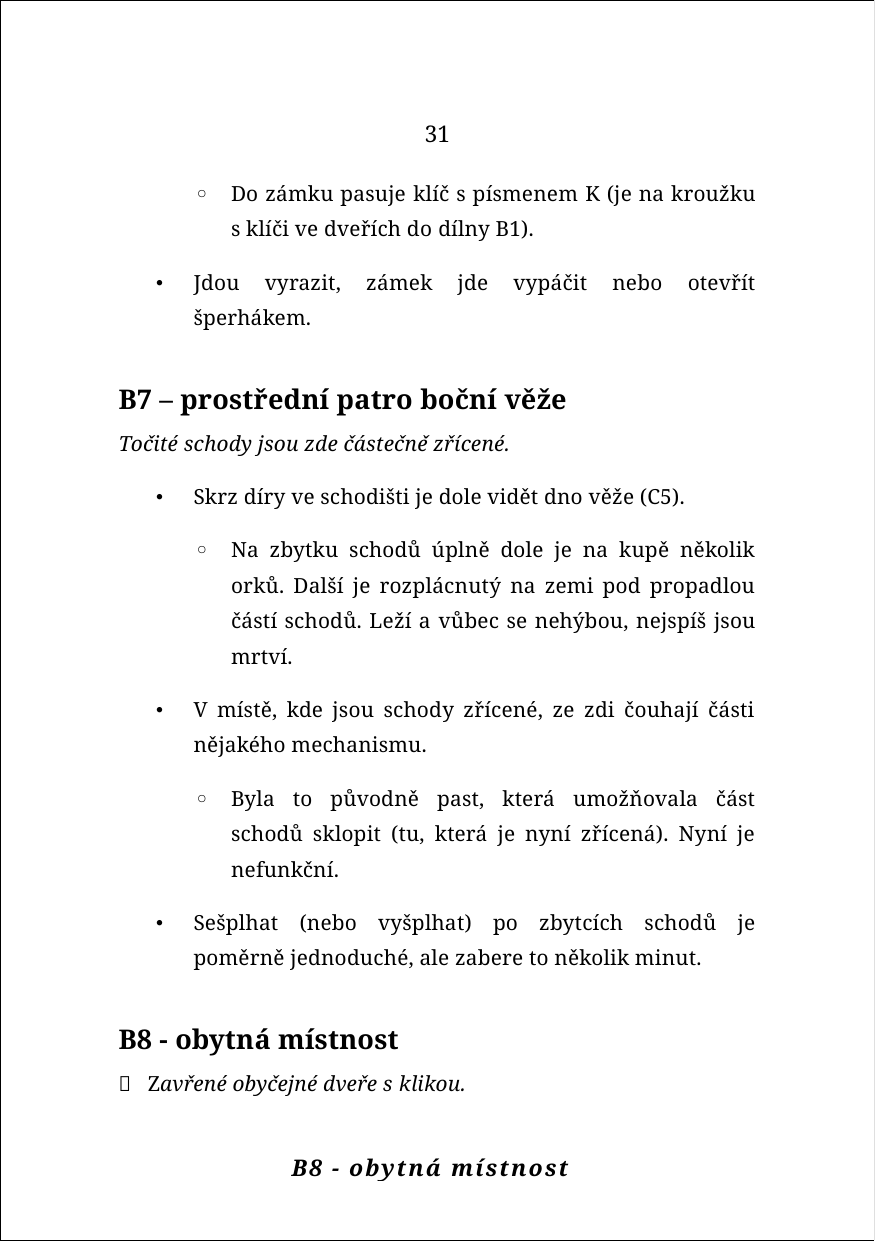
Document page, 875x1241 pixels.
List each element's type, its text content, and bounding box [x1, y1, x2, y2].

list Jdou vyrazit, zámek jde vypáčit nebo otevřít šperhákem. [156, 268, 756, 332]
subtitle B8 - obytná místnost [118, 1020, 756, 1057]
list Do zámku pasuje klíč s⁠ písmenem K⁠ (je na kroužku s⁠ klíči ve dveřích do dílny B1). [193, 179, 756, 243]
list V⁠ místě, kde jsou schody zřícené, ze zdi čouhají části nějakého mechanismu. [156, 695, 756, 759]
list Sešplhat (nebo vyšplhat) po zbytcích schodů je poměrně jednoduché, ale zabere to několik minut. [156, 908, 756, 972]
list Byla to původně past, která umožňovala část schodů sklopit (tu, která je nyní zřícená). Nyní je nefunkční. [193, 784, 756, 883]
list Skrz díry ve schodišti je dole vidět dno věže (C5). [156, 482, 756, 510]
text 🚪 Zavřené obyčejné dveře s⁠ klikou. [118, 1069, 756, 1097]
text Točité schody jsou zde částečně zřícené. [118, 429, 756, 457]
subtitle B7 – prostřední patro boční věže [118, 380, 756, 417]
list Na zbytku schodů úplně dole je na kupě několik orků. Další je rozplácnutý na zemi pod propadlou částí schodů. Leží a⁠ vůbec se nehýbou, nejspíš jsou mrtví. [193, 535, 756, 670]
